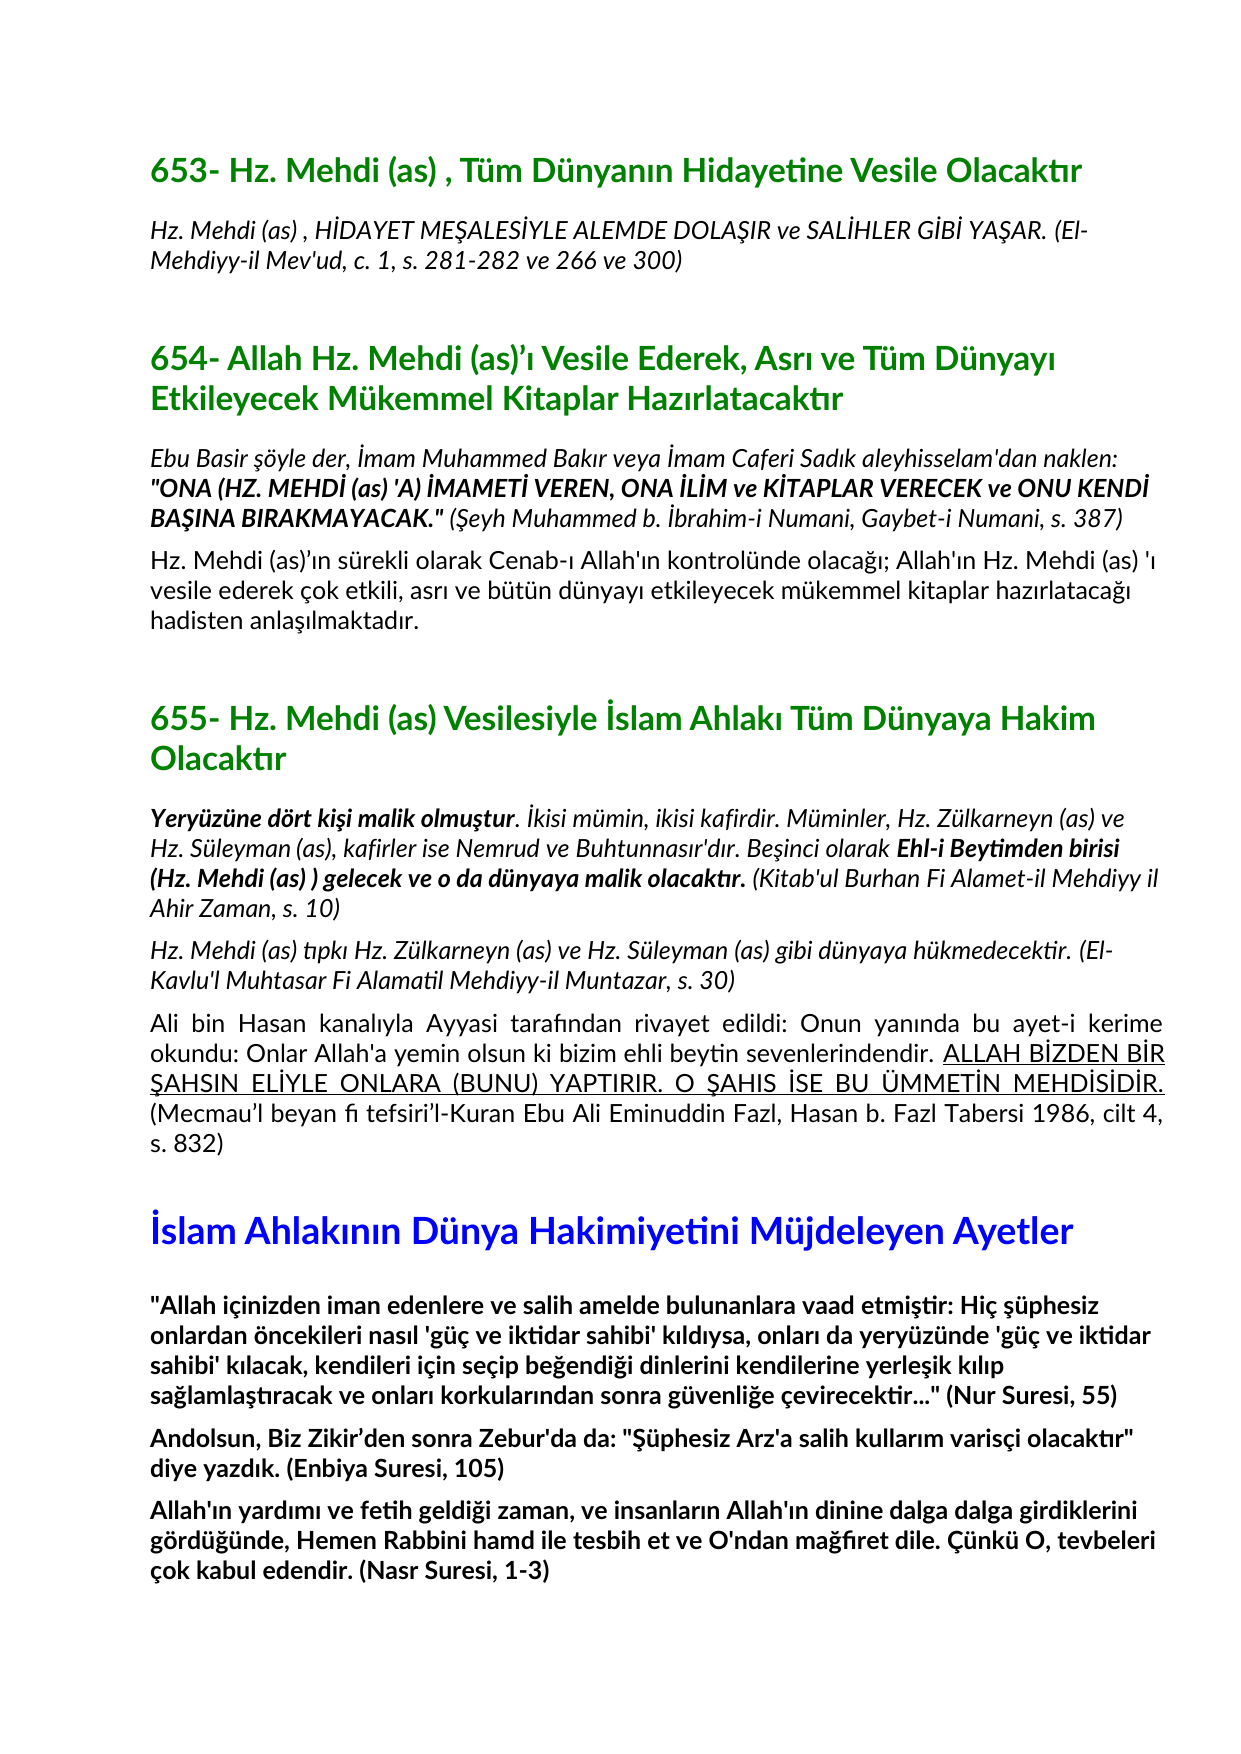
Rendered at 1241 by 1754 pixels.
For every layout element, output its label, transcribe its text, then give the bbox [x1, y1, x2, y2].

text Allah'ın yardımı ve fetih geldiği zaman, ve insanların Allah'ın dinine dalga dalga girdiklerini gördüğünde, Hemen Rabbini hamd ile tesbih et ve O'ndan mağfiret dile. Çünkü O, tevbeleri çok kabul edendir. (Nasr Suresi, 1-3) [150, 1495, 1165, 1585]
text Andolsun, Biz Zikir’den sonra Zebur'da da: "Şüphesiz Arz'a salih kullarım varisçi olacaktır" diye yazdık. (Enbiya Suresi, 105) [150, 1422, 1165, 1482]
text Hz. Mehdi (as) tıpkı Hz. Zülkarneyn (as) ve Hz. Süleyman (as) gibi dünyaya hükmedecektir. (El-Kavlu'l Muhtasar Fi Alamatil Mehdiyy-il Muntazar, s. 30) [150, 935, 1165, 995]
text Ebu Basir şöyle der, İmam Muhammed Bakır veya İmam Caferi Sadık aleyhisselam'dan naklen: "ONA (HZ. MEHDİ (as) 'A) İMAMETİ VEREN, ONA İLİM ve KİTAPLAR VERECEK ve ONU KENDİ BAŞINA BIRAKMAYACAK." (Şeyh Muhammed b. İbrahim-i Numani, Gaybet-i Numani, s. 387) [150, 442, 1165, 532]
subtitle 653- Hz. Mehdi (as) , Tüm Dünyanın Hidayetine Vesile Olacaktır [150, 150, 1165, 190]
text (Mecmau’l beyan fi tefsiri’l-Kuran Ebu Ali Eminuddin Fazl, Hasan b. Fazl Tabersi 1986, cilt 4, s. 832) [150, 1095, 1165, 1157]
subtitle İslam Ahlakının Dünya Hakimiyetini Müjdeleyen Ayetler [150, 1207, 1165, 1252]
text Ali bin Hasan kanalıyla Ayyasi tarafından rivayet edildi: Onun yanında bu ayet-i kerime okundu: Onlar Allah'a yemin olsun ki bizim ehli beytin sevenlerindendir. ALLAH BİZDEN BİR ŞAHSIN ELİYLE ONLARA (BUNU) YAPTIRIR. O ŞAHIS İSE BU ÜMMETİN MEHDİSİDİR. [150, 1007, 1165, 1094]
text Hz. Mehdi (as)’ın sürekli olarak Cenab-ı Allah'ın kontrolünde olacağı; Allah'ın Hz. Mehdi (as) 'ı vesile ederek çok etkili, asrı ve bütün dünyayı etkileyecek mükemmel kitaplar hazırlatacağı hadisten anlaşılmaktadır. [150, 545, 1165, 635]
text Yeryüzüne dört kişi malik olmuştur. İkisi mümin, ikisi kafirdir. Müminler, Hz. Zülkarneyn (as) ve Hz. Süleyman (as), kafirler ise Nemrud ve Buhtunnasır'dır. Beşinci olarak Ehl-i Beytimden birisi (Hz. Mehdi (as) ) gelecek ve o da dünyaya malik olacaktır. (Kitab'ul Burhan Fi Alamet-il Mehdiyy il Ahir Zaman, s. 10) [150, 802, 1165, 922]
subtitle 655- Hz. Mehdi (as) Vesilesiyle İslam Ahlakı Tüm Dünyaya Hakim Olacaktır [150, 697, 1165, 777]
text "Allah içinizden iman edenlere ve salih amelde bulunanlara vaad etmiştir: Hiç şüphesiz onlardan öncekileri nasıl 'güç ve iktidar sahibi' kıldıysa, onları da yeryüzünde 'güç ve iktidar sahibi' kılacak, kendileri için seçip beğendiği dinlerini kendilerine yerleşik kılıp sağlamlaştıracak ve onları korkularından sonra güvenliğe çevirecektir..." (Nur Suresi, 55) [150, 1290, 1165, 1410]
text Hz. Mehdi (as) , HİDAYET MEŞALESİYLE ALEMDE DOLAŞIR ve SALİHLER GİBİ YAŞAR. (El-Mehdiyy-il Mev'ud, c. 1, s. 281-282 ve 266 ve 300) [150, 215, 1165, 275]
subtitle 654- Allah Hz. Mehdi (as)’ı Vesile Ederek, Asrı ve Tüm Dünyayı Etkileyecek Mükemmel Kitaplar Hazırlatacaktır [150, 337, 1165, 417]
